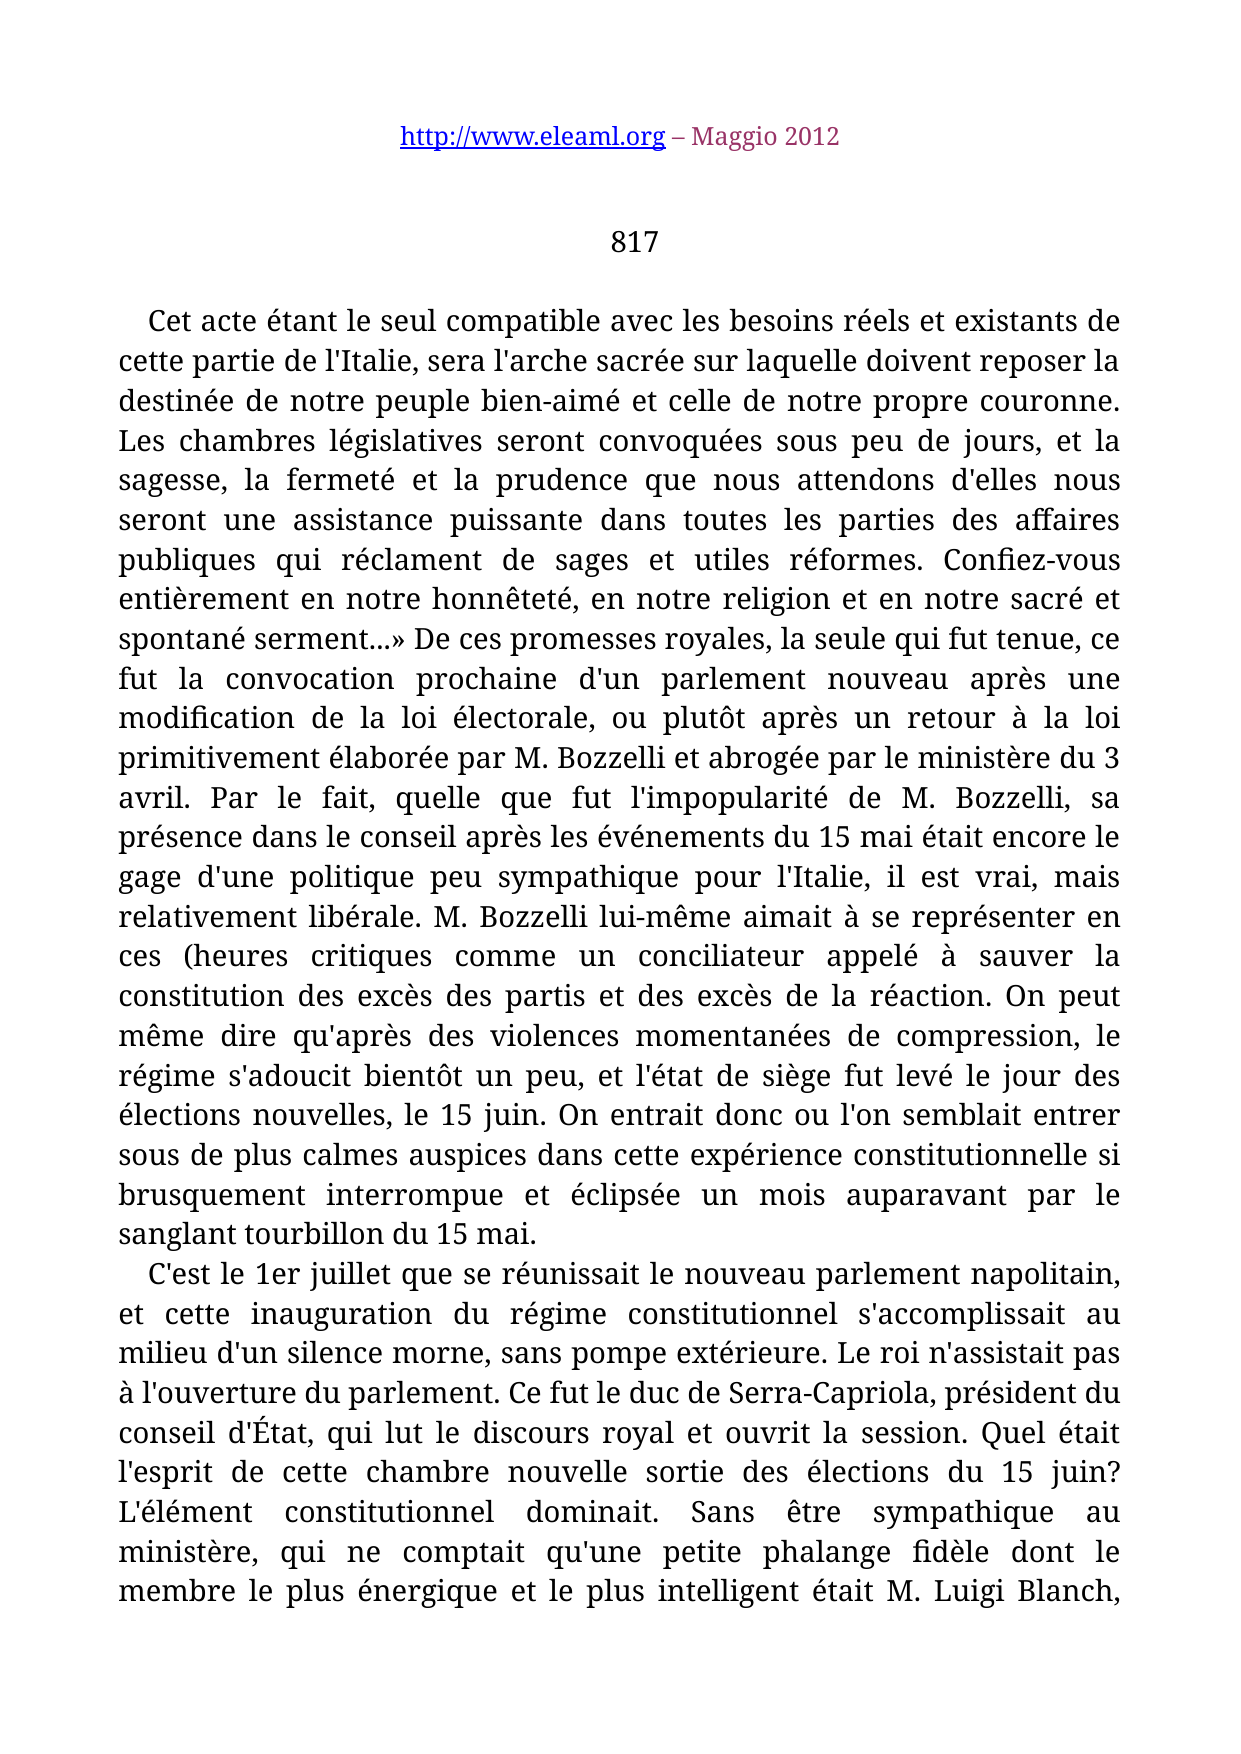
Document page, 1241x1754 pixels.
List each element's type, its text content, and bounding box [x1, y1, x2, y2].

text 817 [118, 221, 1122, 261]
text Cet acte étant le seul compatible avec les besoins réels et existants de cette partie de l'Italie, sera l'arche sacrée sur laquelle doivent reposer la destinée de notre peuple bien-aimé et celle de notre propre couronne. Les chambres législatives seront convoquées sous peu de jours, et la sagesse, la fermeté et la prudence que nous attendons d'elles nous seront une assistance puissante dans toutes les parties des affaires publiques qui réclament de sages et utiles réformes. Confiez-vous entièrement en notre honnêteté, en notre religion et en notre sacré et spontané serment...» De ces promesses royales, la seule qui fut tenue, ce fut la convocation prochaine d'un parlement nouveau après une modification de la loi électorale, ou plutôt après un retour à la loi primitivement élaborée par M. Bozzelli et abrogée par le ministère du 3 avril. Par le fait, quelle que fut l'impopularité de M. Bozzelli, sa présence dans le conseil après les événements du 15 mai était encore le gage d'une politique peu sympathique pour l'Italie, il est vrai, mais relativement libérale. M. Bozzelli lui-même aimait à se représenter en ces (heures critiques comme un conciliateur appelé à sauver la constitution des excès des partis et des excès de la réaction. On peut même dire qu'après des violences momentanées de compression, le régime s'adoucit bientôt un peu, et l'état de siège fut levé le jour des élections nouvelles, le 15 juin. On entrait donc ou l'on semblait entrer sous de plus calmes auspices dans cette expérience constitutionnelle si brusquement interrompue et éclipsée un mois auparavant par le sanglant tourbillon du 15 mai. [118, 301, 1122, 1253]
text C'est le 1er juillet que se réunissait le nouveau parlement napolitain, et cette inauguration du régime constitutionnel s'accomplissait au milieu d'un silence morne, sans pompe extérieure. Le roi n'assistait pas à l'ouverture du parlement. Ce fut le duc de Serra-Capriola, président du conseil d'État, qui lut le discours royal et ouvrit la session. Quel était l'esprit de cette chambre nouvelle sortie des élections du 15 juin? L'élément constitutionnel dominait. Sans être sympathique au ministère, qui ne comptait qu'une petite phalange fidèle dont le membre le plus énergique et le plus intelligent était M. Luigi Blanch, [118, 1253, 1122, 1610]
